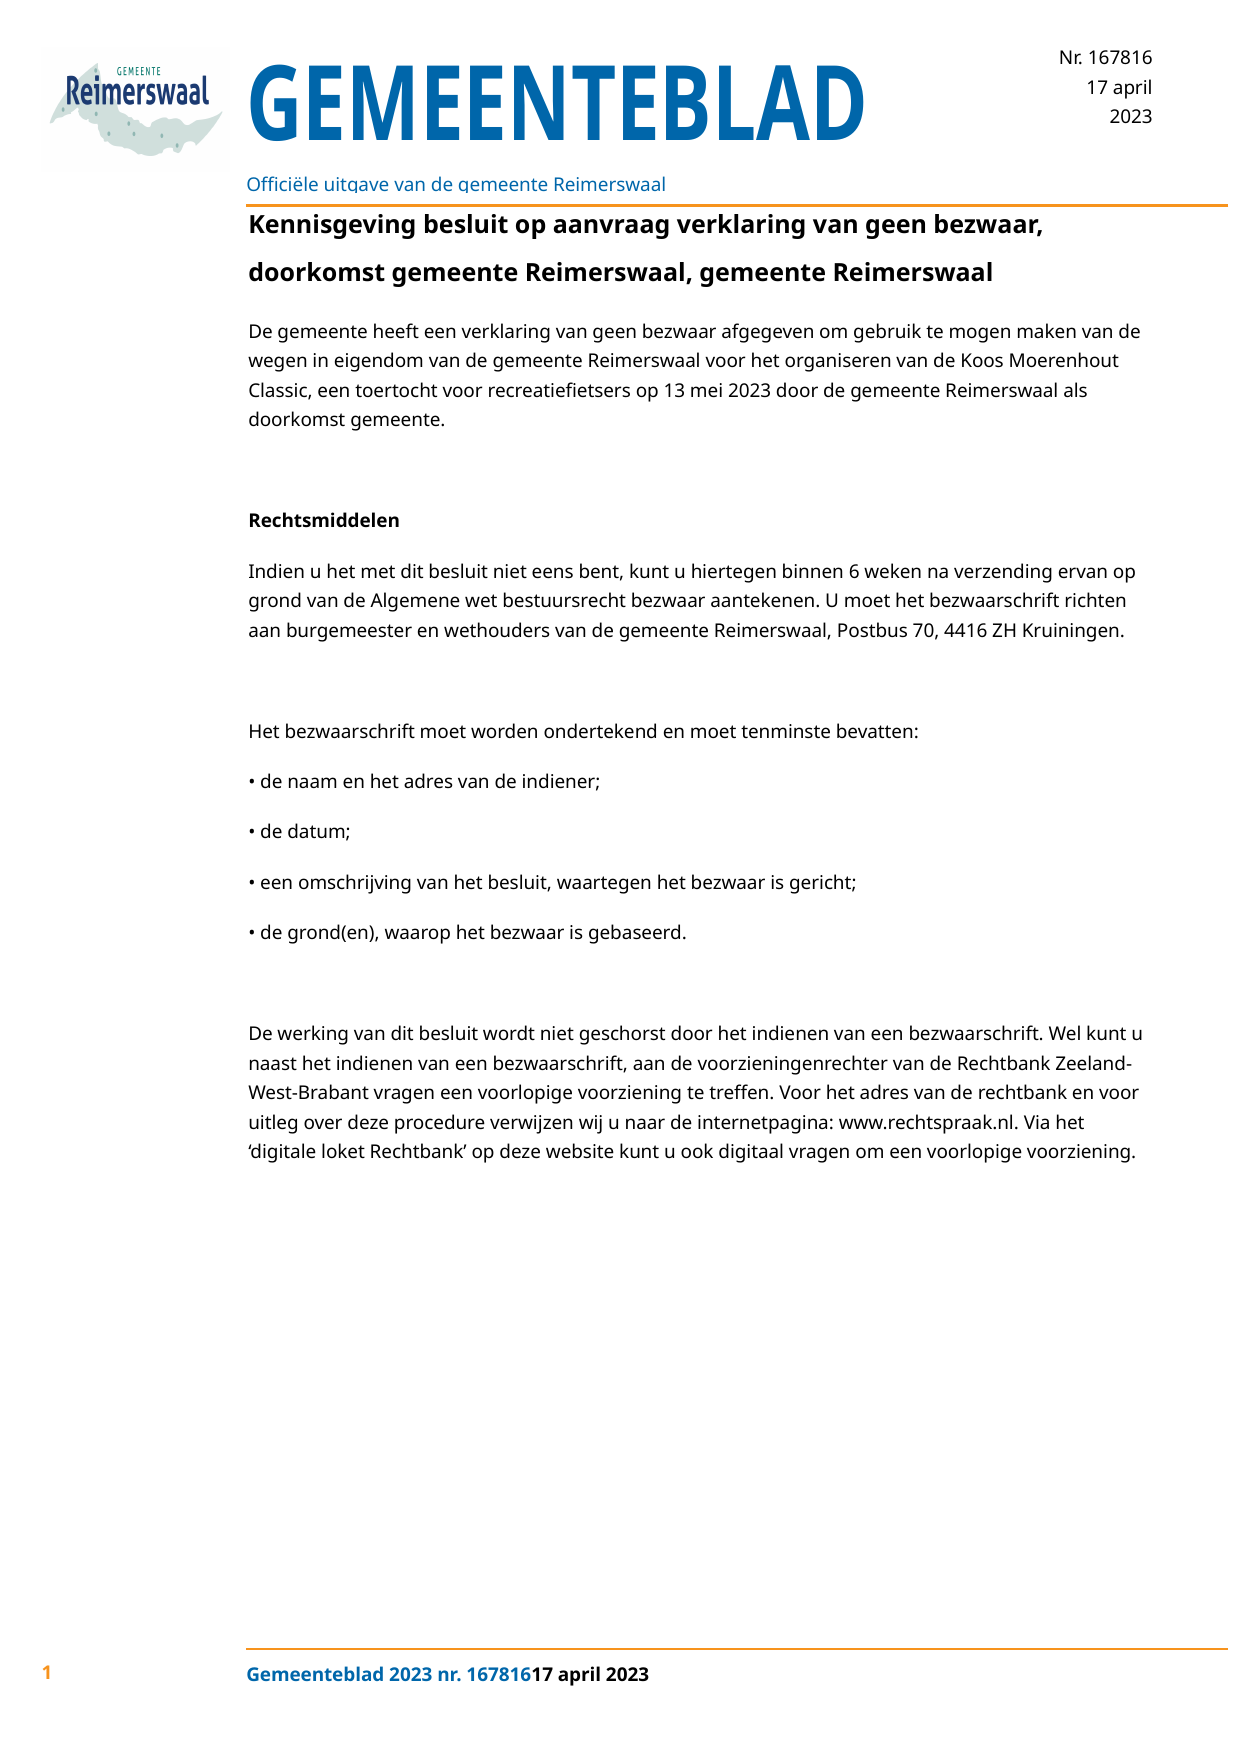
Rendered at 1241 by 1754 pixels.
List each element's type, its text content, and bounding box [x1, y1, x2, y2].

text Rechtsmiddelen [248, 507, 1152, 533]
text • de naam en het adres van de indiener; [248, 768, 1152, 794]
text De gemeente heeft een verklaring van geen bezwaar afgegeven om gebruik te mogen maken van de wegen in eigendom van de gemeente Reimerswaal voor het organiseren van de Koos Moerenhout Classic, een toertocht voor recreatiefietsers op 13 mei 2023 door de gemeente Reimerswaal als doorkomst gemeente. [248, 318, 1152, 432]
text De werking van dit besluit wordt niet geschorst door het indienen van een bezwaarschrift. Wel kunt u naast het indienen van een bezwaarschrift, aan de voorzieningenrechter van de Rechtbank Zeeland-West-Brabant vragen een voorlopige voorziening te treffen. Voor het adres van de rechtbank en voor uitleg over deze procedure verwijzen wij u naar de internetpagina: www.rechtspraak.nl. Via het ‘digitale loket Rechtbank’ op deze website kunt u ook digitaal vragen om een voorlopige voorziening. [248, 1020, 1152, 1164]
text Indien u het met dit besluit niet eens bent, kunt u hiertegen binnen 6 weken na verzending ervan op grond van de Algemene wet bestuursrecht bezwaar aantekenen. U moet het bezwaarschrift richten aan burgemeester en wethouders van de gemeente Reimerswaal, Postbus 70, 4416 ZH Kruiningen. [248, 558, 1152, 643]
text • een omschrijving van het besluit, waartegen het bezwaar is gericht; [248, 869, 1152, 895]
text Het bezwaarschrift moet worden ondertekend en moet tenminste bevatten: [248, 718, 1152, 744]
text • de datum; [248, 819, 1152, 844]
text • de grond(en), waarop het bezwaar is gebaseerd. [248, 919, 1152, 945]
picture [41, 47, 231, 172]
text Kennisgeving besluit op aanvraag verklaring van geen bezwaar, doorkomst gemeente Reimerswaal, gemeente Reimerswaal [248, 207, 1152, 288]
